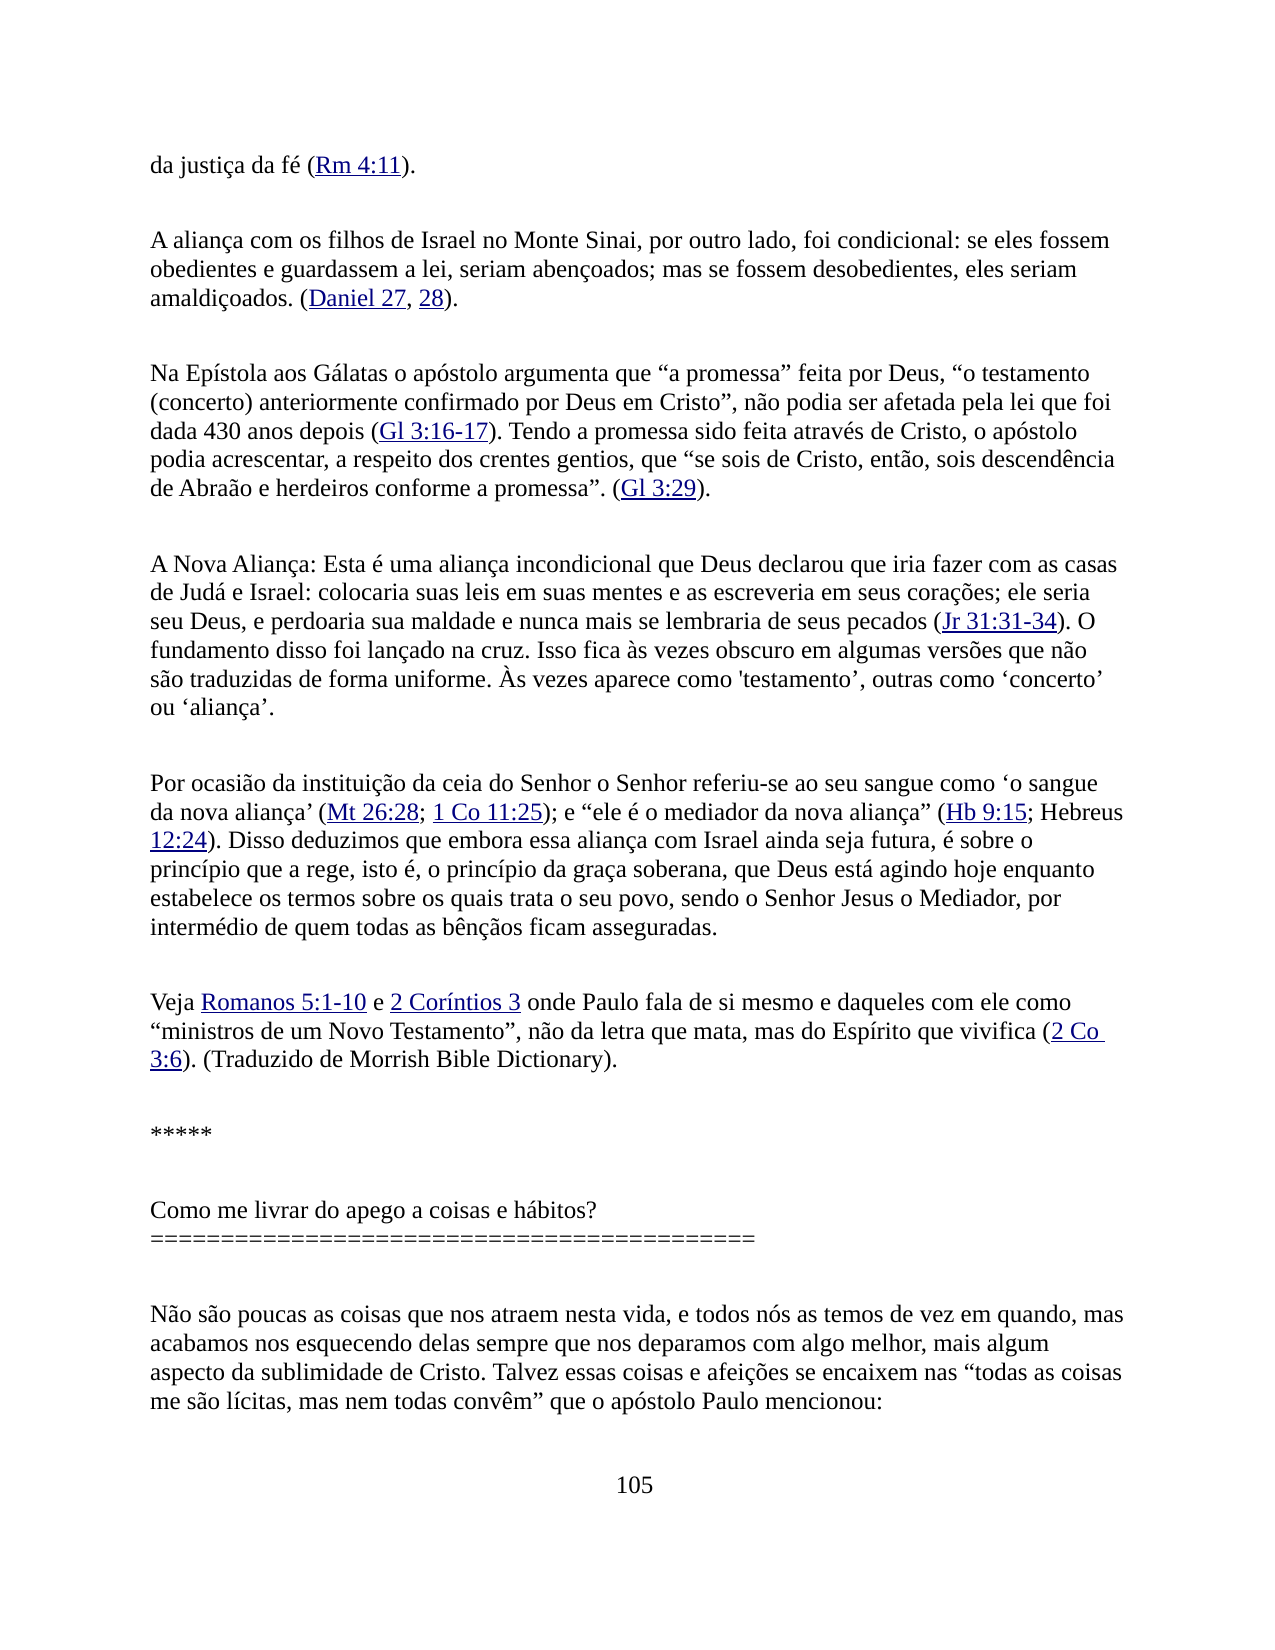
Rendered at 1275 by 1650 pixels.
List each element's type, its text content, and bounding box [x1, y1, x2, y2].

text A Nova Aliança: Esta é uma aliança incondicional que Deus declarou que iria fazer com as casas de Judá e Israel: colocaria suas leis em suas mentes e as escreveria em seus corações; ele seria seu Deus, e perdoaria sua maldade e nunca mais se lembraria de seus pecados (Jr 31:31-34). O fundamento disso foi lançado na cruz. Isso fica às vezes obscuro em algumas versões que não são traduzidas de forma uniforme. Às vezes aparece como 'testamento’, outras como ‘concerto’ ou ‘aliança’. [150, 520, 1125, 721]
text ***** [150, 1091, 1125, 1149]
text Na Epístola aos Gálatas o apóstolo argumenta que “a promessa” feita por Deus, “o testamento (concerto) anteriormente confirmado por Deus em Cristo”, não podia ser afetada pela lei que foi dada 430 anos depois (Gl 3:16-17). Tendo a promessa sido feita através de Cristo, o apóstolo podia acrescentar, a respeito dos crentes gentios, que “se sois de Cristo, então, sois descendência de Abraão e herdeiros conforme a promessa”. (Gl 3:29). [150, 329, 1125, 502]
text da justiça da fé (Rm 4:11). [150, 150, 1125, 179]
text A aliança com os filhos de Israel no Monte Sinai, por outro lado, foi condicional: se eles fossem obedientes e guardassem a lei, seriam abençoados; mas se fossem desobedientes, eles seriam amaldiçoados. (Daniel 27, 28). [150, 197, 1125, 312]
text Por ocasião da instituição da ceia do Senhor o Senhor referiu-se ao seu sangue como ‘o sangue da nova aliança’ (Mt 26:28; 1 Co 11:25); e “ele é o mediador da nova aliança” (Hb 9:15; Hebreus 12:24). Disso deduzimos que embora essa aliança com Israel ainda seja futura, é sobre o princípio que a rege, isto é, o princípio da graça soberana, que Deus está agindo hoje enquanto estabelece os termos sobre os quais trata o seu povo, sendo o Senhor Jesus o Mediador, por intermédio de quem todas as bênçãos ficam asseguradas. [150, 739, 1125, 940]
text Não são poucas as coisas que nos atraem nesta vida, e todos nós as temos de vez em quando, mas acabamos nos esquecendo delas sempre que nos deparamos com algo melhor, mais algum aspecto da sublimidade de Cristo. Talvez essas coisas e afeições se encaixem nas “todas as coisas me são lícitas, mas nem todas convêm” que o apóstolo Paulo mencionou: [150, 1271, 1125, 1414]
text Veja Romanos 5:1-10 e 2 Coríntios 3 onde Paulo fala de si mesmo e daqueles com ele como “ministros de um Novo Testamento”, não da letra que mata, mas do Espírito que vivifica (2 Co 3:6). (Traduzido de Morrish Bible Dictionary). [150, 958, 1125, 1073]
text Como me livrar do apego a coisas e hábitos? =========================================== [150, 1167, 1125, 1253]
